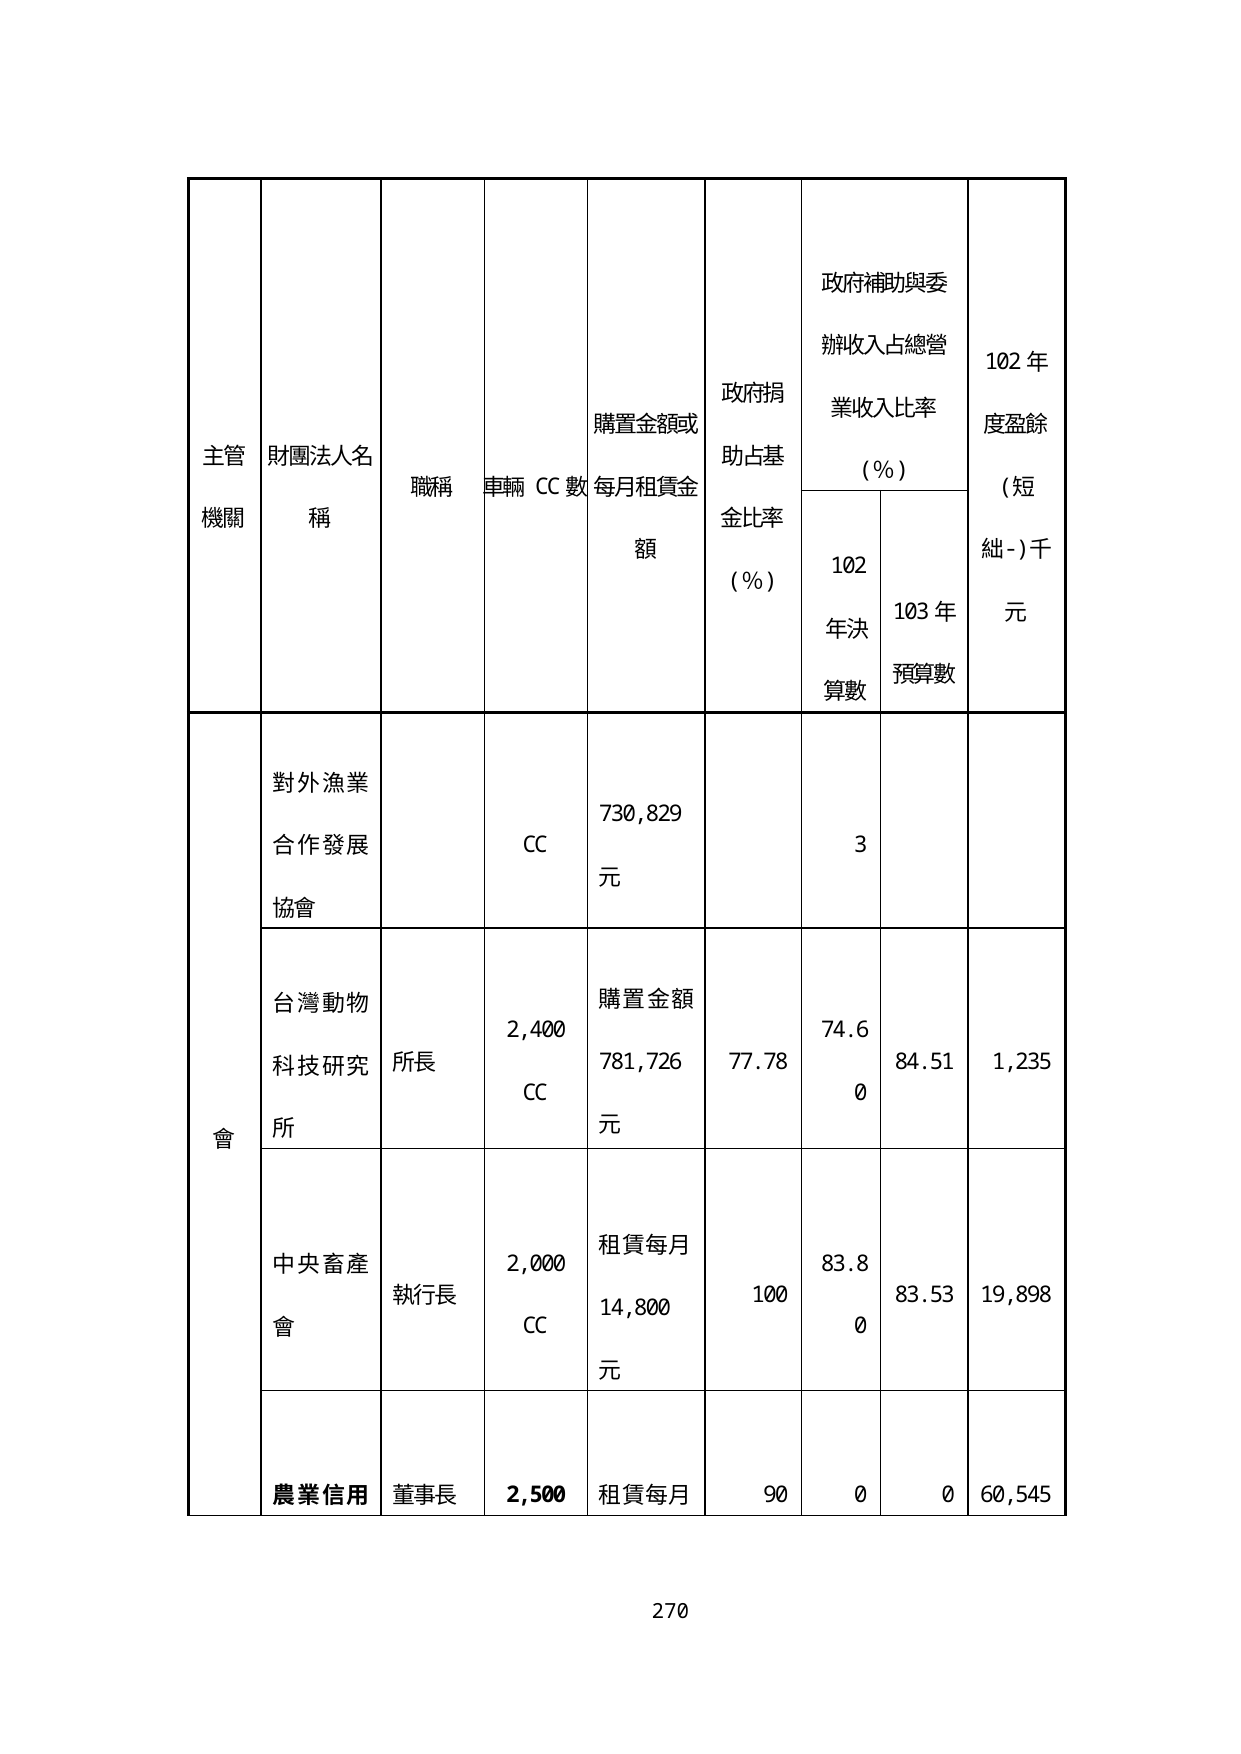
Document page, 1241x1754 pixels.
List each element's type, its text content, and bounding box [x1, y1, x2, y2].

table_header 102年度盈餘(短絀-)千元 [969, 180, 1064, 711]
table_cell 19,898 [969, 1149, 1064, 1390]
table_cell 2,400 CC [485, 929, 587, 1147]
table_cell 77.78 [706, 929, 801, 1147]
table_cell 3 [802, 714, 880, 927]
table_cell 會 [190, 714, 260, 1515]
table_header 政府補助與委辦收入占總營業收入比率(％) [802, 180, 967, 490]
table_cell 農業信用 [262, 1391, 380, 1515]
table_cell [881, 714, 967, 927]
table_cell 100 [706, 1149, 801, 1390]
table_cell 83.53 [881, 1149, 967, 1390]
table_cell 90 [706, 1391, 801, 1515]
table_cell 2,000 CC [485, 1149, 587, 1390]
table_cell [706, 714, 801, 927]
table_cell 102年決算數 [802, 491, 880, 711]
table_cell 0 [881, 1391, 967, 1515]
table_header 車輛 CC數 [485, 180, 587, 711]
table_cell 租賃每月14,800元 [588, 1149, 704, 1390]
table_cell 租賃每月 [588, 1391, 704, 1515]
table_cell 中央畜產會 [262, 1149, 380, 1390]
table_cell 2,500 [485, 1391, 587, 1515]
table_cell 60,545 [969, 1391, 1064, 1515]
table_header 政府捐助占基金比率(％) [706, 180, 801, 711]
table_header 財團法人名稱 [262, 180, 380, 711]
table_cell 730,829元 [588, 714, 704, 927]
table_cell 所長 [382, 929, 484, 1147]
table_header 購置金額或每月租賃金額 [588, 180, 704, 711]
table_cell 台灣動物科技研究所 [262, 929, 380, 1147]
table_cell 對外漁業合作發展協會 [262, 714, 380, 927]
table_cell 83.80 [802, 1149, 880, 1390]
table_cell 74.60 [802, 929, 880, 1147]
table_cell 0 [802, 1391, 880, 1515]
table_header 職稱 [382, 180, 484, 711]
table_cell 1,235 [969, 929, 1064, 1147]
table_cell CC [485, 714, 587, 927]
table_cell [969, 714, 1064, 927]
table_cell 執行長 [382, 1149, 484, 1390]
table_cell 84.51 [881, 929, 967, 1147]
table_header 主管機關 [190, 180, 260, 711]
table_cell [382, 714, 484, 927]
table_cell 購置金額 781,726元 [588, 929, 704, 1147]
table_cell 董事長 [382, 1391, 484, 1515]
table_cell 103年預算數 [881, 491, 967, 711]
